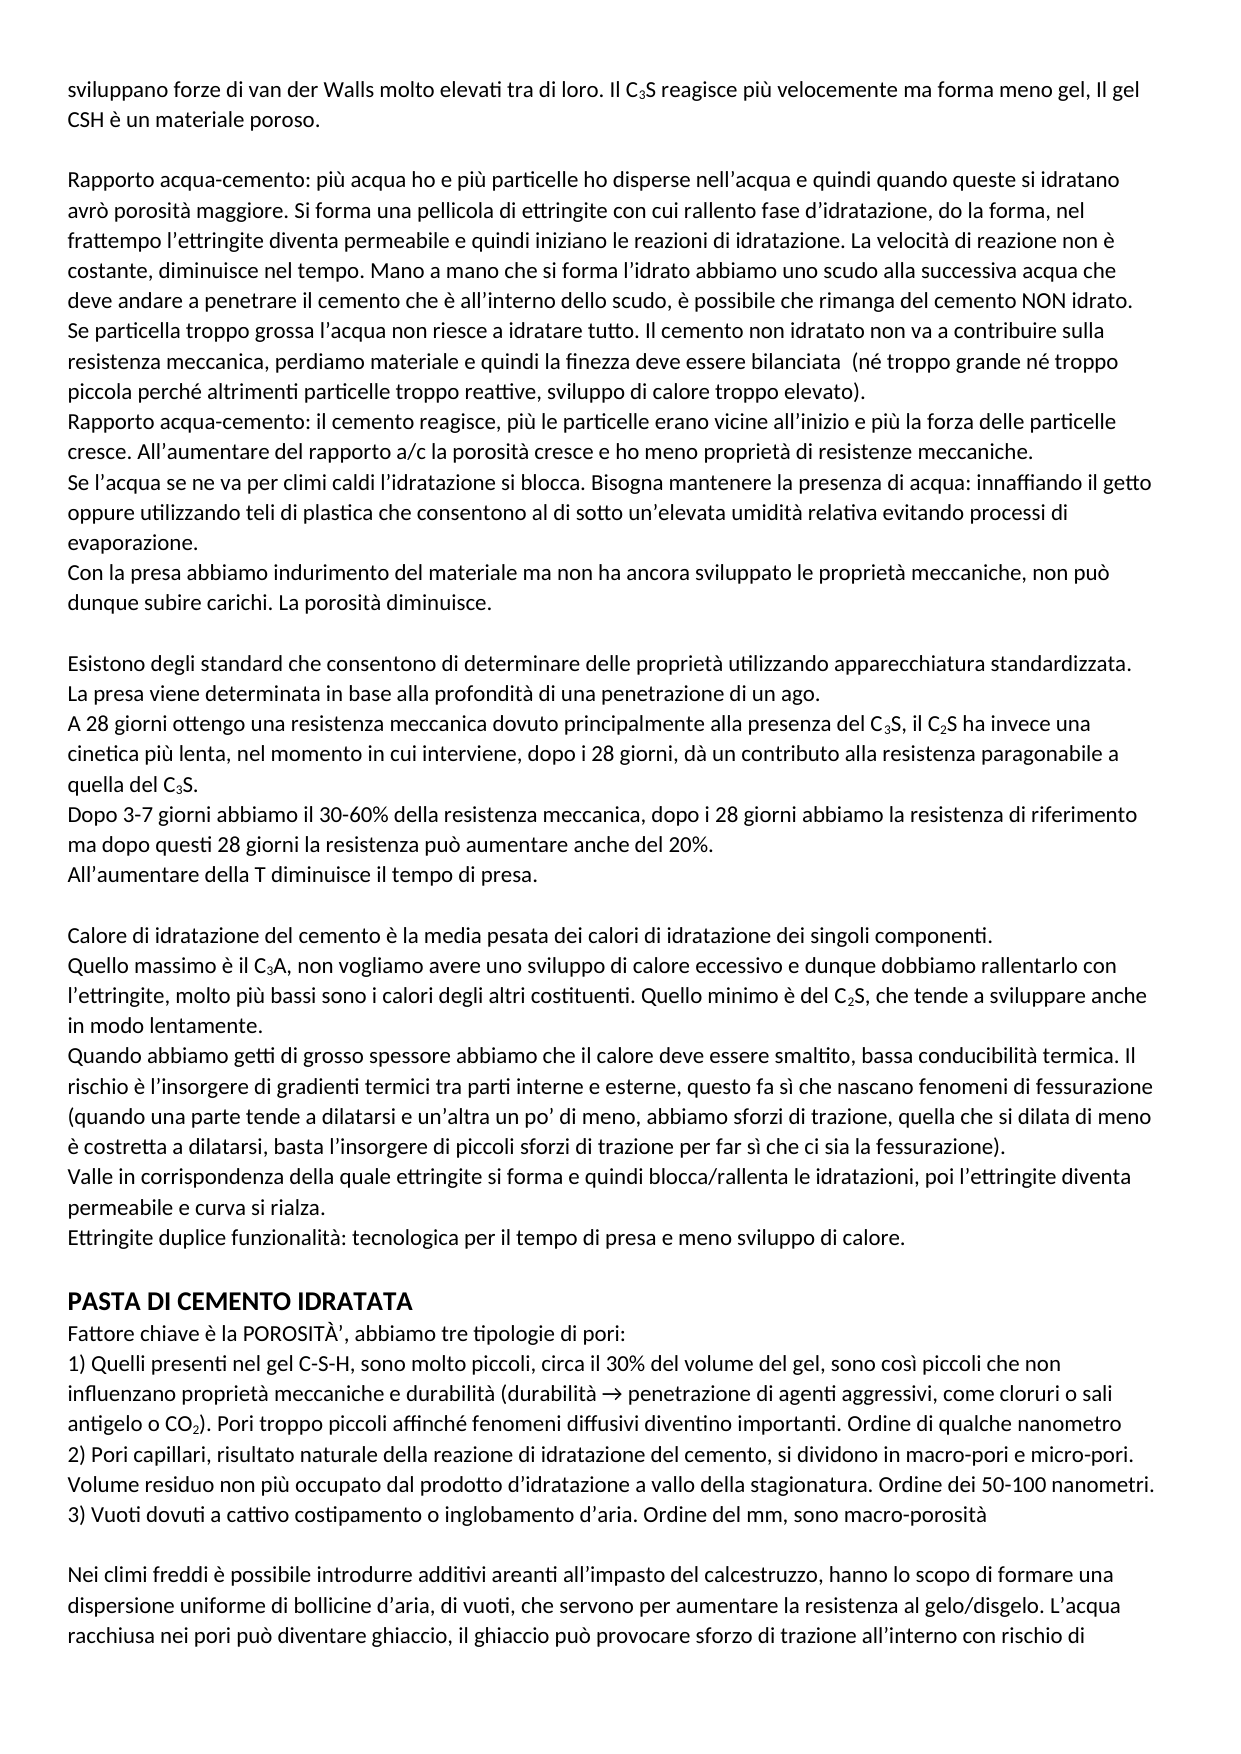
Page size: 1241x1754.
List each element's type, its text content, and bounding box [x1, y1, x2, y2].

text sviluppano forze di van der Walls molto elevati tra di loro. Il C3S reagisce più velocemente ma forma meno gel, Il gel CSH è un materiale poroso. Rapporto acqua-cemento: più acqua ho e più particelle ho disperse nell’acqua e quindi quando queste si idratano avrò porosità maggiore. Si forma una pellicola di ettringite con cui rallento fase d’idratazione, do la forma, nel frattempo l’ettringite diventa permeabile e quindi iniziano le reazioni di idratazione. La velocità di reazione non è costante, diminuisce nel tempo. Mano a mano che si forma l’idrato abbiamo uno scudo alla successiva acqua che deve andare a penetrare il cemento che è all’interno dello scudo, è possibile che rimanga del cemento NON idrato. Se particella troppo grossa l’acqua non riesce a idratare tutto. Il cemento non idratato non va a contribuire sulla resistenza meccanica, perdiamo materiale e quindi la finezza deve essere bilanciata (né troppo grande né troppo piccola perché altrimenti particelle troppo reattive, sviluppo di calore troppo elevato). Rapporto acqua-cemento: il cemento reagisce, più le particelle erano vicine all’inizio e più la forza delle particelle cresce. All’aumentare del rapporto a/c la porosità cresce e ho meno proprietà di resistenze meccaniche. Se l’acqua se ne va per climi caldi l’idratazione si blocca. Bisogna mantenere la presenza di acqua: innaffiando il getto oppure utilizzando teli di plastica che consentono al di sotto un’elevata umidità relativa evitando processi di evaporazione. Con la presa abbiamo indurimento del materiale ma non ha ancora sviluppato le proprietà meccaniche, non può dunque subire carichi. La porosità diminuisce. Esistono degli standard che consentono di determinare delle proprietà utilizzando apparecchiatura standardizzata. La presa viene determinata in base alla profondità di una penetrazione di un ago. A 28 giorni ottengo una resistenza meccanica dovuto principalmente alla presenza del C3S, il C2S ha invece una cinetica più lenta, nel momento in cui interviene, dopo i 28 giorni, dà un contributo alla resistenza paragonabile a quella del C3S. Dopo 3-7 giorni abbiamo il 30-60% della resistenza meccanica, dopo i 28 giorni abbiamo la resistenza di riferimento ma dopo questi 28 giorni la resistenza può aumentare anche del 20%. All’aumentare della T diminuisce il tempo di presa. Calore di idratazione del cemento è la media pesata dei calori di idratazione dei singoli componenti. Quello massimo è il C3A, non vogliamo avere uno sviluppo di calore eccessivo e dunque dobbiamo rallentarlo con l’ettringite, molto più bassi sono i calori degli altri costituenti. Quello minimo è del C2S, che tende a sviluppare anche in modo lentamente. Quando abbiamo getti di grosso spessore abbiamo che il calore deve essere smaltito, bassa conducibilità termica. Il rischio è l’insorgere di gradienti termici tra parti interne e esterne, questo fa sì che nascano fenomeni di fessurazione (quando una parte tende a dilatarsi e un’altra un po’ di meno, abbiamo sforzi di trazione, quella che si dilata di meno è costretta a dilatarsi, basta l’insorgere di piccoli sforzi di trazione per far sì che ci sia la fessurazione). Valle in corrispondenza della quale ettringite si forma e quindi blocca/rallenta le idratazioni, poi l’ettringite diventa permeabile e curva si rialza. Ettringite duplice funzionalità: tecnologica per il tempo di presa e meno sviluppo di calore. PASTA DI CEMENTO IDRATATA Fattore chiave è la POROSITÀ’, abbiamo tre tipologie di pori: 1) Quelli presenti nel gel C-S-H, sono molto piccoli, circa il 30% del volume del gel, sono così piccoli che non influenzano proprietà meccaniche e durabilità (durabilità → penetrazione di agenti aggressivi, come cloruri o sali antigelo o CO2). Pori troppo piccoli affinché fenomeni diffusivi diventino importanti. Ordine di qualche nanometro 2) Pori capillari, risultato naturale della reazione di idratazione del cemento, si dividono in macro-pori e micro-pori. Volume residuo non più occupato dal prodotto d’idratazione a vallo della stagionatura. Ordine dei 50-100 nanometri. 3) Vuoti dovuti a cattivo costipamento o inglobamento d’aria. Ordine del mm, sono macro-porosità Nei climi freddi è possibile introdurre additivi areanti all’impasto del calcestruzzo, hanno lo scopo di formare una dispersione uniforme di bollicine d’aria, di vuoti, che servono per aumentare la resistenza al gelo/disgelo. L’acqua racchiusa nei pori può diventare ghiaccio, il ghiaccio può provocare sforzo di trazione all’interno con rischio di [67, 75, 1165, 1649]
